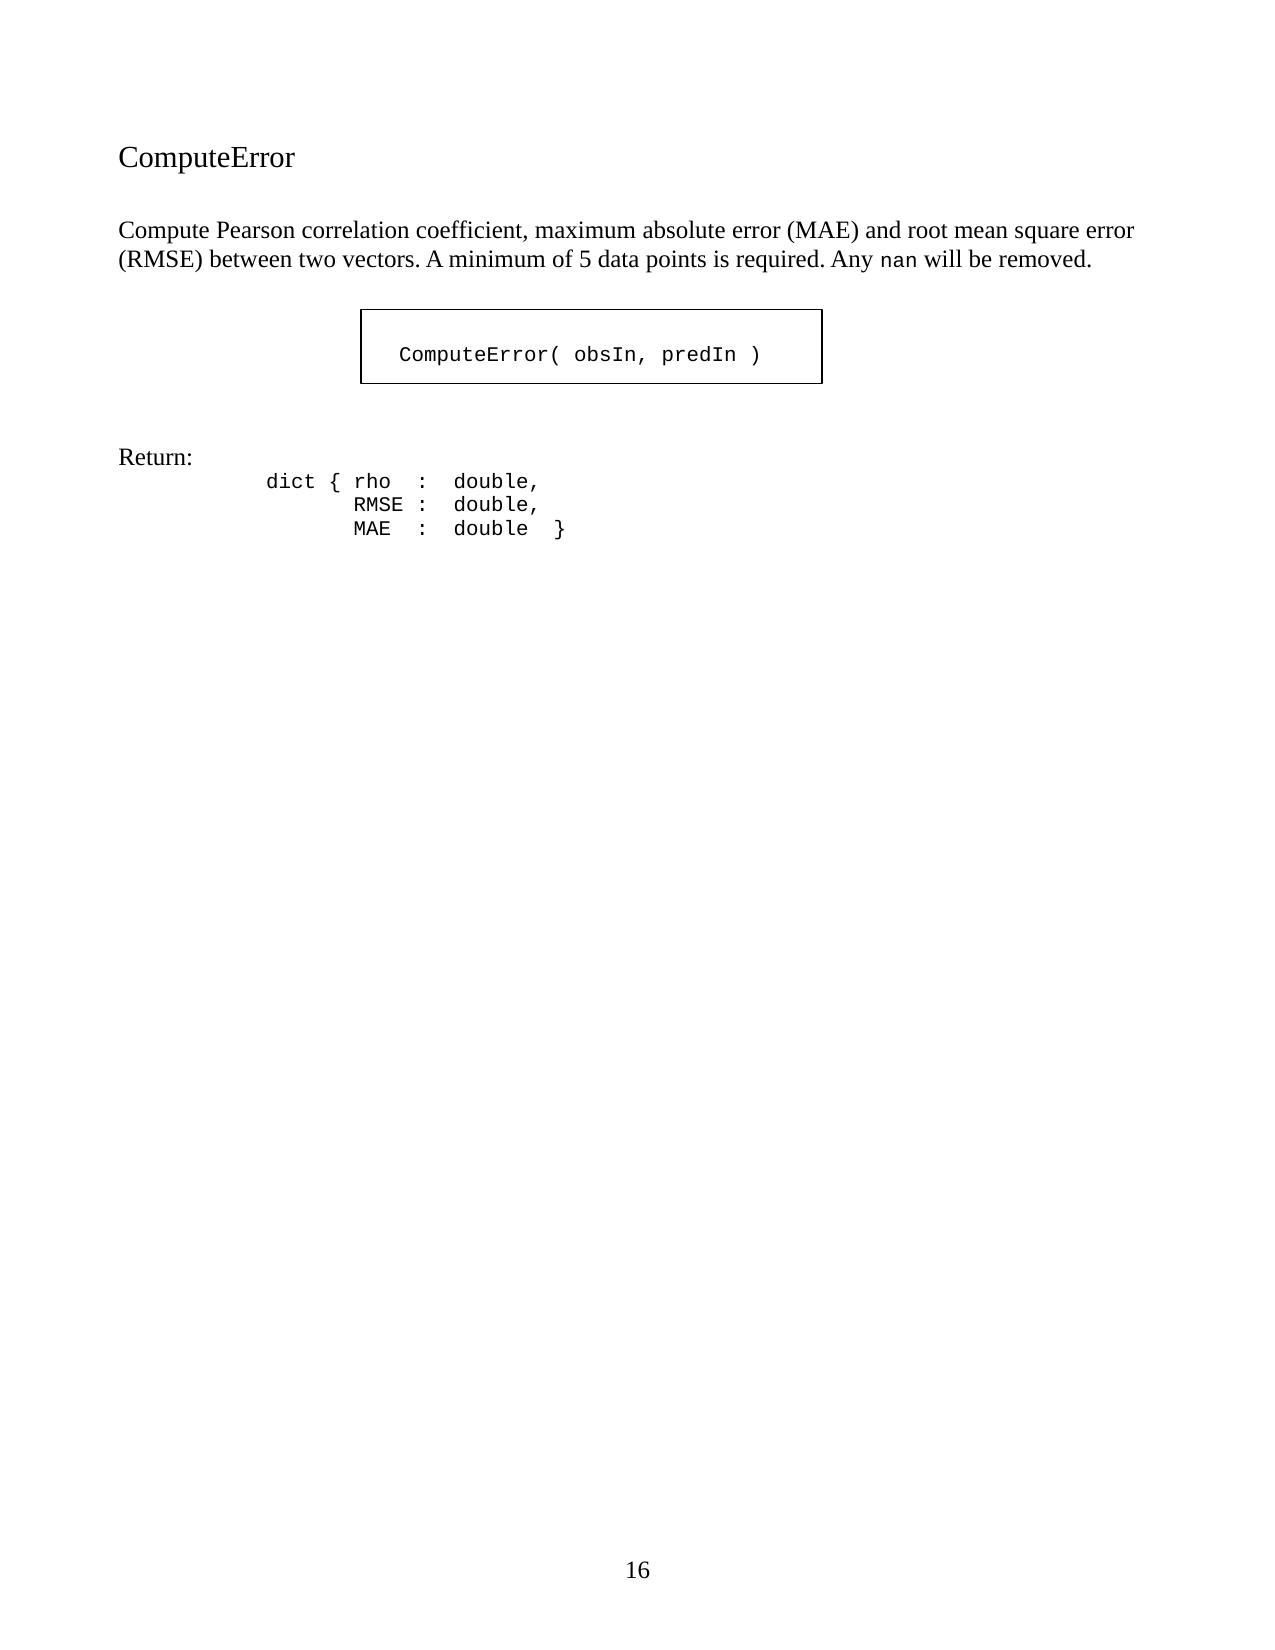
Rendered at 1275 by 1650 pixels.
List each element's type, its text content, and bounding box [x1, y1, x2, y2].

text MAE : double } [266, 518, 1157, 542]
text dict { rho : double, [266, 471, 1157, 494]
text Return: [118, 442, 1157, 471]
text Compute Pearson correlation coefficient, maximum absolute error (MAE) and root mean square error (RMSE) between two vectors. A minimum of 5 data points is required. Any nan will be removed. [118, 216, 1157, 274]
text RMSE : double, [266, 494, 1157, 518]
subtitle ComputeError [118, 139, 1157, 174]
